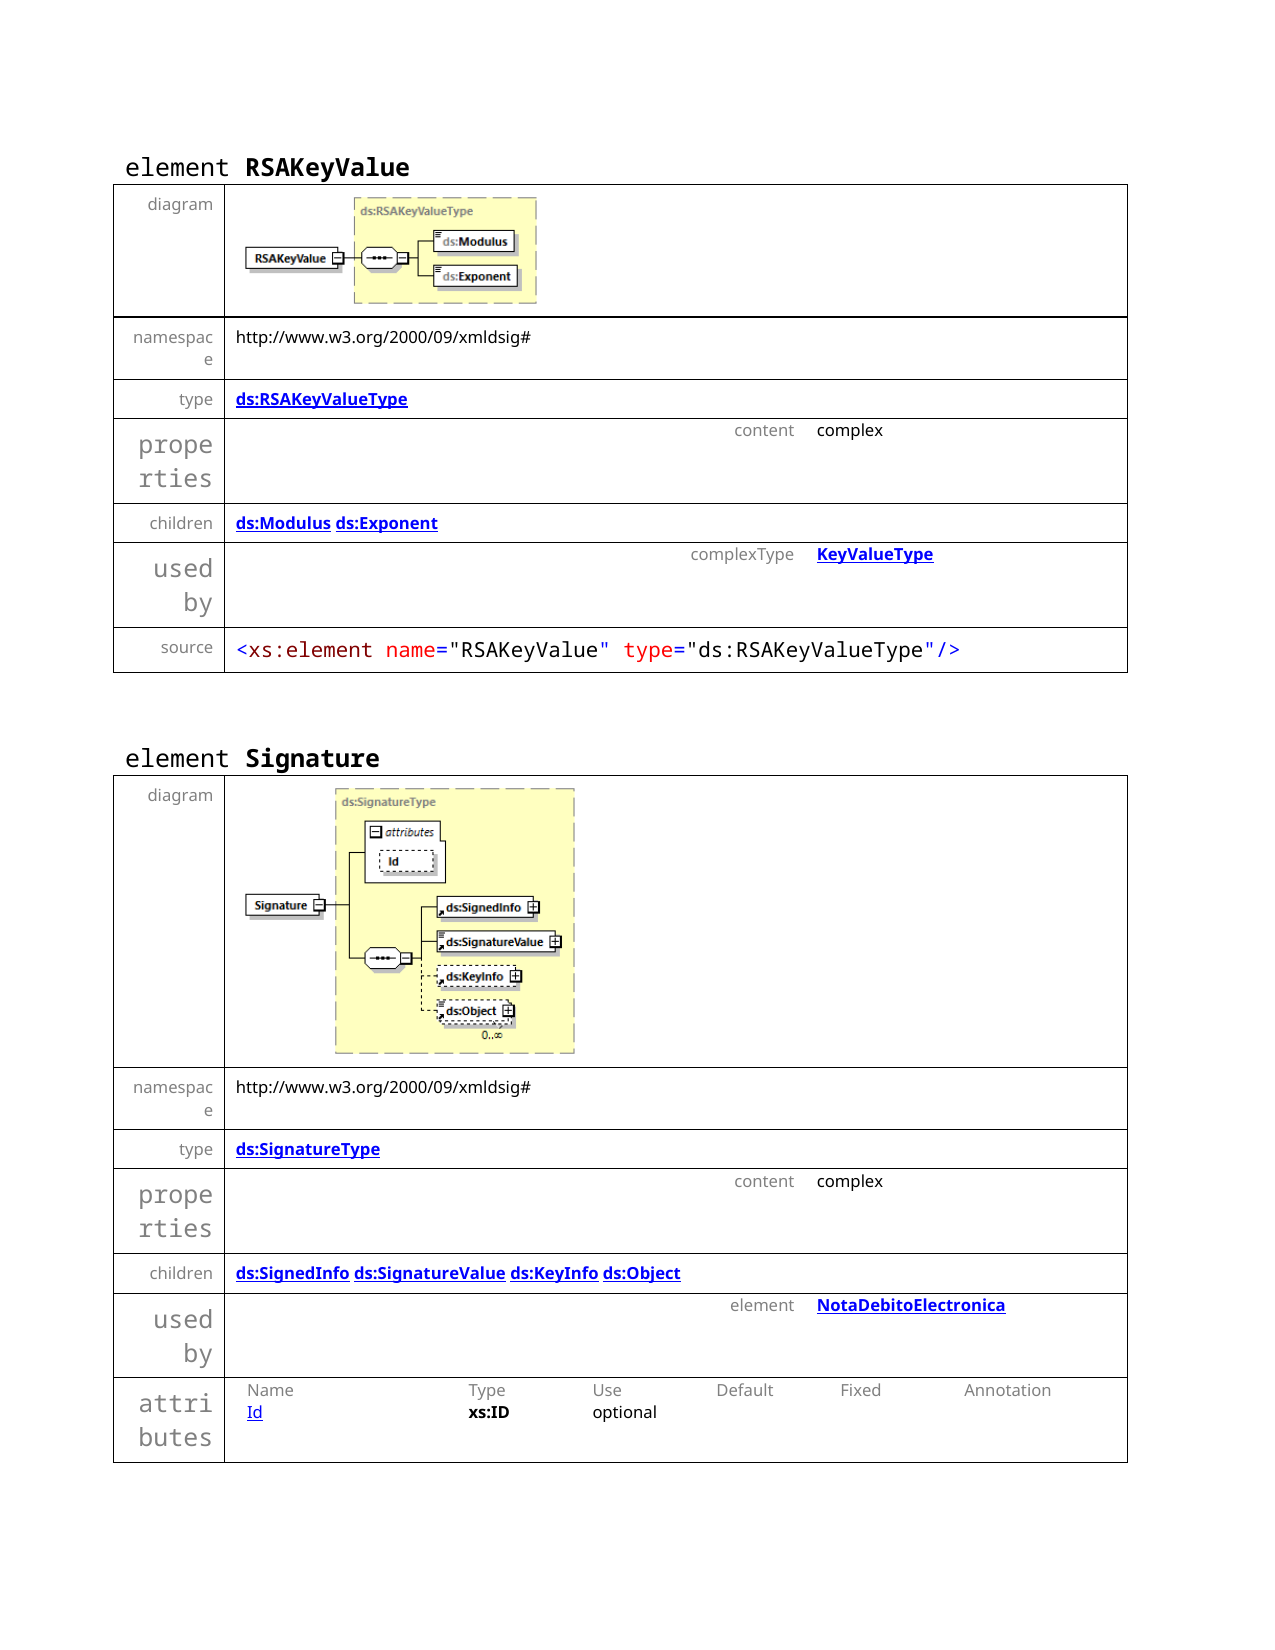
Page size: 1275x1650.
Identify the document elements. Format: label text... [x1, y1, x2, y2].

table_cell children [114, 1254, 224, 1292]
table_cell ds:RSAKeyValueType [225, 380, 1127, 418]
table_header content [236, 419, 805, 442]
table_cell ds:Modulus ds:Exponent [225, 504, 1127, 542]
text element Signature [125, 741, 1150, 775]
table_cell properties [114, 419, 224, 503]
table_header [225, 776, 1127, 1067]
table_header diagram [114, 185, 224, 316]
table_header Default [705, 1378, 829, 1401]
table_cell ds:SignedInfo ds:SignatureValue ds:KeyInfo ds:Object [225, 1254, 1127, 1292]
table_cell namespace [114, 318, 224, 378]
table_header NotaDebitoElectronica [805, 1294, 1127, 1316]
table_header complex [805, 1169, 1127, 1192]
table_cell http://www.w3.org/2000/09/xmldsig# [225, 318, 1127, 378]
table_cell [829, 1401, 953, 1424]
table_cell <xs:element name="RSAKeyValue" type="ds:RSAKeyValueType"/> [225, 628, 1127, 672]
table_header Use [581, 1378, 705, 1401]
table_header Type [457, 1378, 581, 1401]
table_cell type [114, 1130, 224, 1168]
table_cell used by [114, 543, 224, 627]
table_header Fixed [829, 1378, 953, 1401]
table_cell [225, 419, 1127, 503]
text element RSAKeyValue [125, 150, 1150, 184]
table_header element [236, 1294, 805, 1316]
table_header [225, 185, 1127, 316]
table_cell [225, 1169, 1127, 1253]
table_header Annotation [953, 1378, 1108, 1401]
table_cell children [114, 504, 224, 542]
table_cell [225, 543, 1127, 627]
table_cell Id [236, 1401, 457, 1424]
table_cell xs:ID [457, 1401, 581, 1424]
table_header Name [236, 1378, 457, 1401]
table_header diagram [114, 776, 224, 1067]
table_cell ds:SignatureType [225, 1130, 1127, 1168]
table_cell type [114, 380, 224, 418]
table_cell [225, 1294, 1127, 1377]
table_header complex [805, 419, 1127, 442]
table_cell [225, 1378, 1127, 1462]
table_cell properties [114, 1169, 224, 1253]
picture [235, 784, 585, 1059]
table_cell source [114, 628, 224, 672]
table_header KeyValueType [805, 543, 1127, 566]
table_cell namespace [114, 1068, 224, 1129]
table_cell [953, 1401, 1108, 1424]
table_cell [705, 1401, 829, 1424]
table_header content [236, 1169, 805, 1192]
table_cell optional [581, 1401, 705, 1424]
table_header complexType [236, 543, 805, 566]
table_cell attributes [114, 1378, 224, 1462]
table_cell used by [114, 1294, 224, 1377]
table_cell http://www.w3.org/2000/09/xmldsig# [225, 1068, 1127, 1129]
picture [235, 193, 547, 309]
